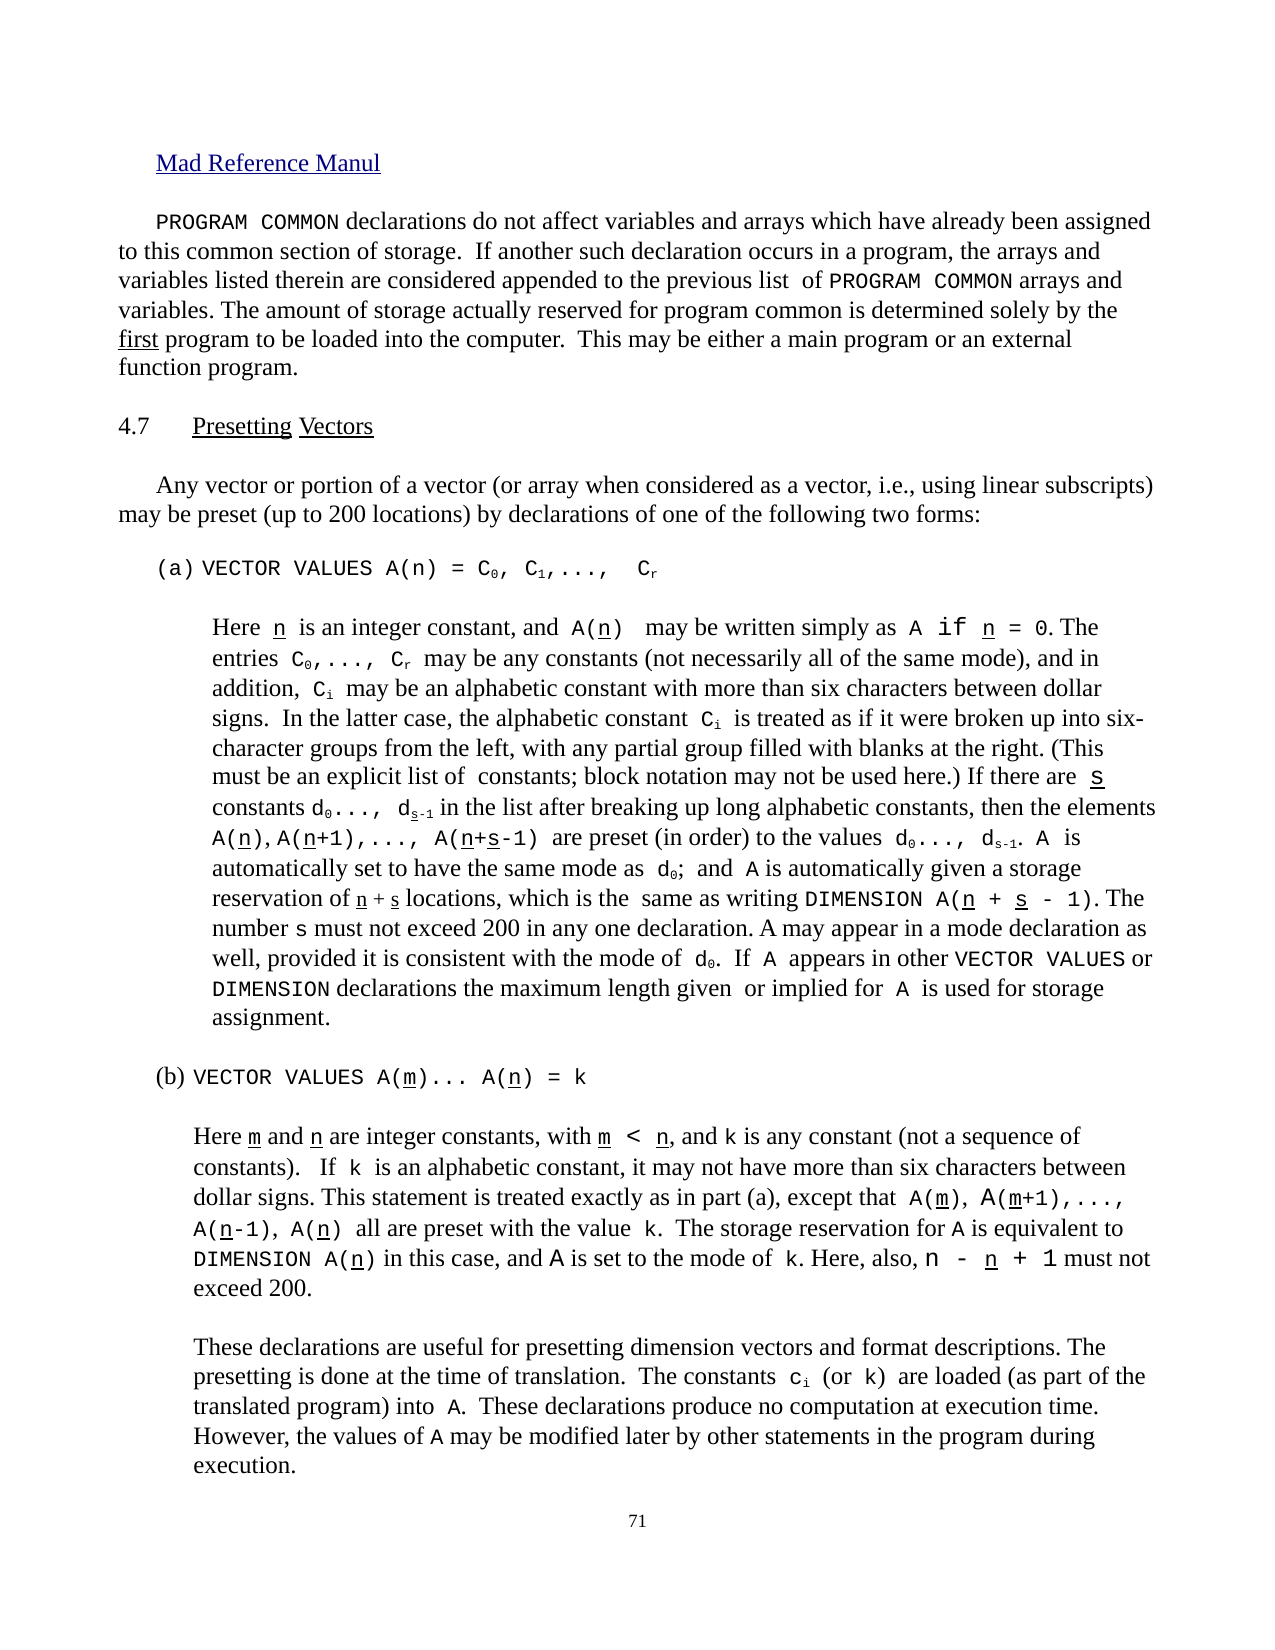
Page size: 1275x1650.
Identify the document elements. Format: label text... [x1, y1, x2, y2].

text PROGRAM COMMON declarations do not affect variables and arrays which have already been assigned to this common section of storage. If another such declaration occurs in a program, the arrays and variables listed therein are considered appended to the previous list of PROGRAM COMMON arrays and variables. The amount of storage actually reserved for program common is determined solely by the first program to be loaded into the computer. This may be either a main program or an external function program. [118, 206, 1157, 381]
list VECTOR VALUES A(m)... A(n) = k [156, 1061, 1157, 1091]
list Here m and n are integer constants, with m < n, and k is any constant (not a sequence of constants). If k is an alphabetic constant, it may not have more than six characters between dollar signs. This statement is treated exactly as in part (a), except that A(m), A(m+1),..., A(n-1), A(n) all are preset with the value k. The storage reservation for A is equivalent to DIMENSION A(n) in this case, and A is set to the mode of k. Here, also, n - n + 1 must not exceed 200. [156, 1121, 1157, 1302]
subtitle Presetting Vectors [118, 411, 1157, 440]
list VECTOR VALUES A(n) = C0, C1,..., Cr [156, 557, 1157, 582]
text Any vector or portion of a vector (or array when considered as a vector, i.e., using linear subscripts) may be preset (up to 200 locations) by declarations of one of the following two forms: [118, 470, 1157, 527]
list Here n is an integer constant, and A(n) may be written simply as A if n = 0. The entries C0,..., Cr may be any constants (not necessarily all of the same mode), and in addition, Ci may be an alphabetic constant with more than six characters between dollar signs. In the latter case, the alphabetic constant Ci is treated as if it were broken up into six-character groups from the left, with any partial group filled with blanks at the right. (This must be an explicit list of constants; block notation may not be used here.) If there are s constants d0..., ds-1 in the list after breaking up long alphabetic constants, then the elements A(n), A(n+1),..., A(n+s-1) are preset (in order) to the values d0..., ds-1. A is automatically set to have the same mode as d0; and A is automatically given a storage reservation of n + s locations, which is the same as writing DIMENSION A(n + s - 1). The number s must not exceed 200 in any one declaration. A may appear in a mode declaration as well, provided it is consistent with the mode of d0. If A appears in other VECTOR VALUES or DIMENSION declarations the maximum length given or implied for A is used for storage assignment. [146, 612, 1157, 1031]
list These declarations are useful for presetting dimension vectors and format descriptions. The presetting is done at the time of translation. The constants ci (or k) are loaded (as part of the translated program) into A. These declarations produce no computation at execution time. However, the values of A may be modified later by other statements in the program during execution. [156, 1332, 1157, 1479]
